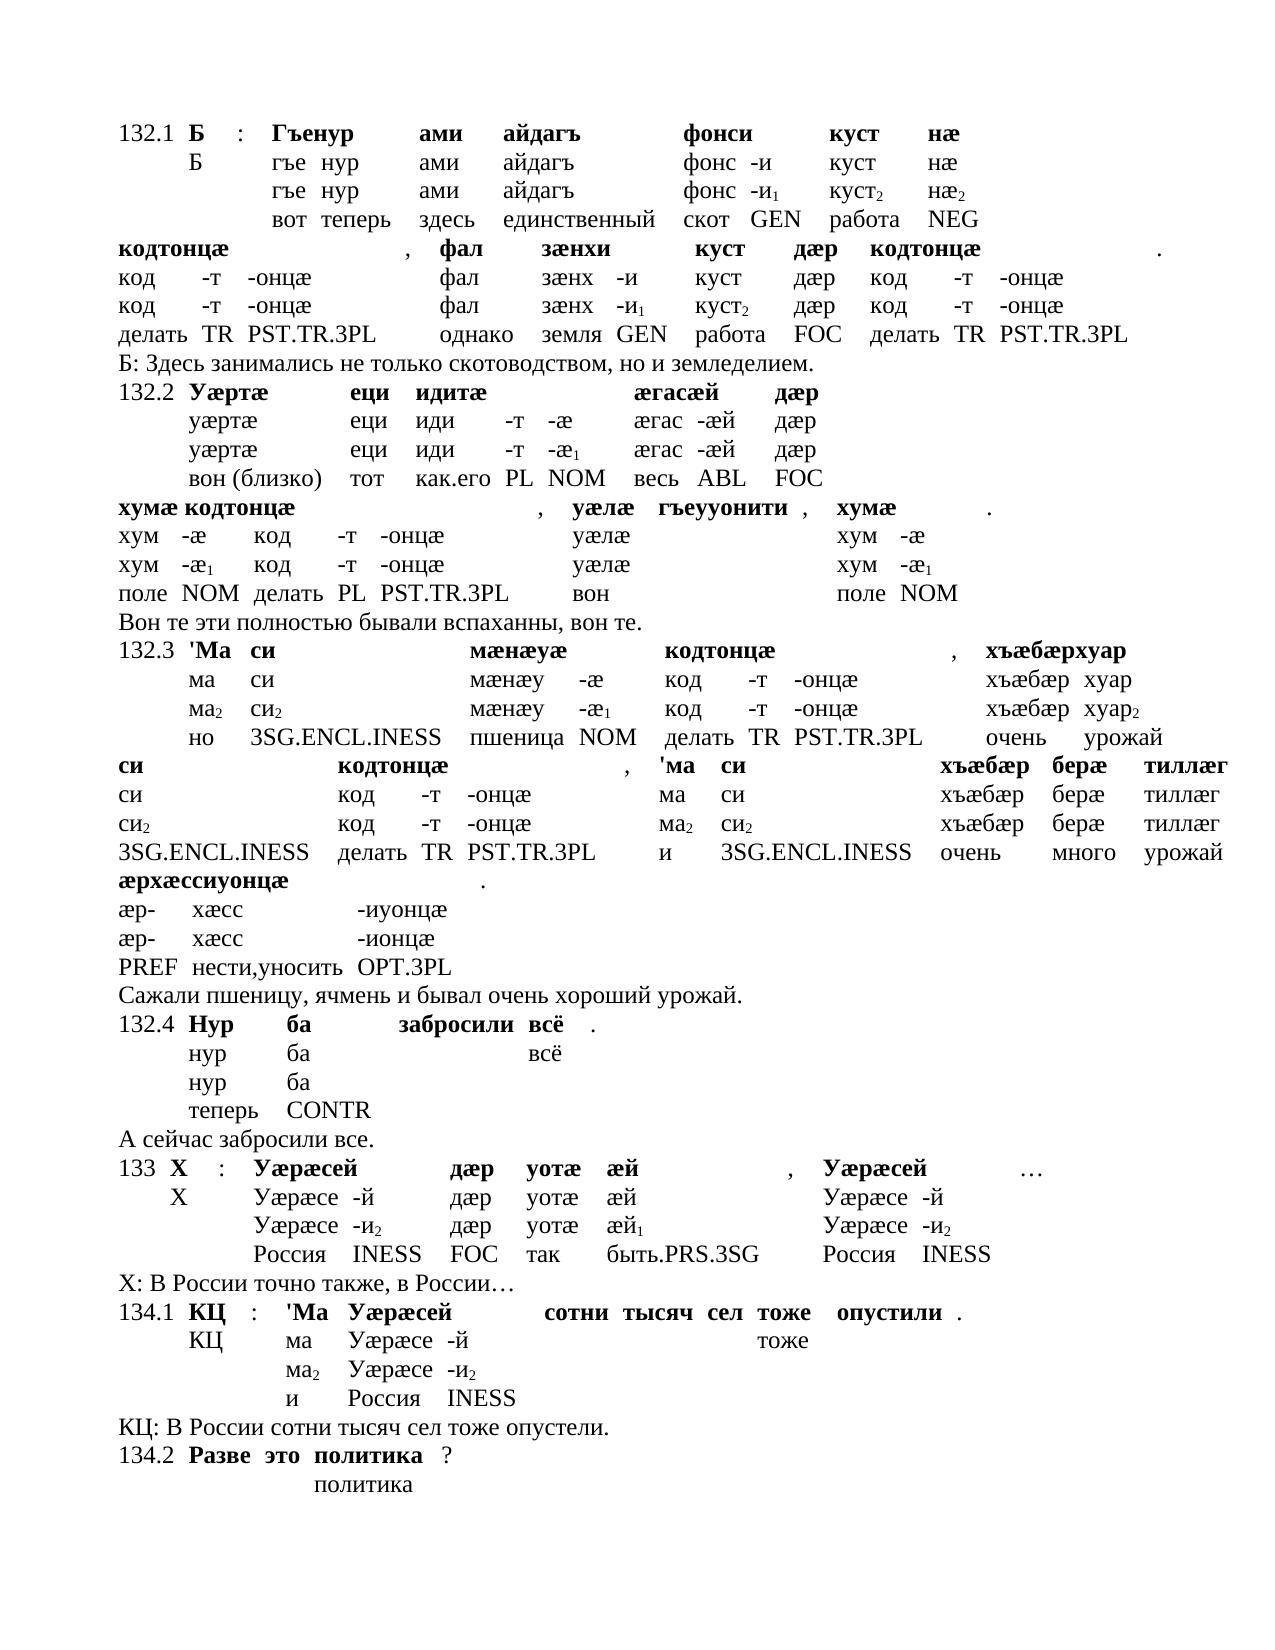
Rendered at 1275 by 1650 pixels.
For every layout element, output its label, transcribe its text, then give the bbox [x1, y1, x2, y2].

text -и1 [616, 291, 667, 319]
text -иуонцæ [357, 894, 452, 923]
text вот [272, 204, 307, 233]
text айдагъ [503, 118, 669, 147]
text КЦ [188, 1326, 223, 1354]
text нæ [928, 118, 993, 147]
text куст [695, 262, 766, 291]
text ба [286, 1009, 385, 1038]
text хум [118, 549, 168, 578]
text , [802, 492, 823, 521]
text делать [870, 319, 940, 348]
text си [250, 664, 442, 693]
text кодтонцæ [118, 233, 391, 262]
text . [590, 1009, 611, 1038]
text тиллæг [1144, 751, 1237, 779]
text Х [169, 1153, 204, 1182]
text уæртæ [188, 406, 322, 434]
text -онцæ [467, 779, 596, 808]
text . [480, 866, 501, 894]
text код [338, 808, 407, 837]
text -т [202, 291, 234, 319]
text дæр [793, 291, 842, 319]
text -й [447, 1326, 516, 1354]
text … [1019, 1153, 1044, 1182]
text уотæ [526, 1182, 579, 1211]
text -онцæ [794, 664, 923, 693]
text так [526, 1239, 579, 1268]
text æгас [634, 434, 683, 463]
text фонси [683, 118, 815, 147]
text Сажали пшеницу, ячмень и бывал очень хороший урожай. [118, 981, 1249, 1009]
text делать [664, 722, 734, 751]
text хум [837, 549, 886, 578]
text уæртæ [188, 434, 322, 463]
text ами [419, 147, 475, 176]
text PREF [118, 952, 178, 981]
text си2 [118, 808, 310, 837]
text нæ2 [928, 176, 979, 204]
text PST.TR.3PL [794, 722, 923, 751]
text Уæрæсе [253, 1182, 339, 1211]
text PST.TR.3PL [380, 578, 509, 607]
text TR [953, 319, 986, 348]
text 3SG.ENCL.INESS [118, 837, 310, 866]
text хум [837, 521, 886, 549]
text PL [505, 463, 534, 492]
text нур [321, 176, 391, 204]
text очень [940, 837, 1024, 866]
text -и [616, 262, 667, 291]
text -æ [181, 521, 240, 549]
text -т [421, 779, 453, 808]
text тиллæг [1144, 779, 1223, 808]
text : [218, 1153, 239, 1182]
text си2 [250, 693, 442, 722]
text æр- [118, 923, 178, 952]
text NEG [928, 204, 979, 233]
text быть.PRS.3SG [606, 1239, 760, 1268]
text тысяч [623, 1297, 693, 1326]
text -и2 [922, 1211, 991, 1239]
text INESS [922, 1239, 991, 1268]
text ма [188, 664, 222, 693]
text поле [837, 578, 886, 607]
text пшеница [469, 722, 565, 751]
text си [118, 779, 310, 808]
text Разве [188, 1441, 251, 1469]
text всё [528, 1038, 562, 1067]
text Х: В России точно также, в России… [118, 1268, 1249, 1297]
text -т [337, 521, 366, 549]
text здесь [419, 204, 475, 233]
text забросили [399, 1009, 514, 1038]
text уæлæ [572, 521, 630, 549]
text единственный [503, 204, 655, 233]
text æгасæй [634, 377, 761, 406]
text дæр [793, 262, 842, 291]
text айдагъ [503, 147, 655, 176]
text , [951, 636, 972, 664]
text Уæрæсе [347, 1354, 433, 1383]
text 132.4 [118, 1009, 174, 1038]
text Уæрæсей [347, 1297, 530, 1326]
text теперь [188, 1096, 259, 1124]
text хъæбæр [940, 779, 1024, 808]
text , [404, 233, 426, 262]
text NOM [548, 463, 606, 492]
text 134.1 [118, 1297, 174, 1326]
text урожай [1083, 722, 1163, 751]
text 3SG.ENCL.INESS [250, 722, 442, 751]
text Б: Здесь занимались не только скотоводством, но и земледелием. [118, 348, 1249, 377]
text Уæрæсе [822, 1182, 908, 1211]
text вон [572, 578, 630, 607]
text хуар2 [1083, 693, 1163, 722]
text зæнх [541, 262, 602, 291]
text -и [750, 147, 802, 176]
text дæр [450, 1211, 498, 1239]
text ма2 [285, 1354, 320, 1383]
text ами [419, 176, 475, 204]
text -т [202, 262, 234, 291]
text -т [748, 664, 780, 693]
text -т [505, 434, 534, 463]
text -т [505, 406, 534, 434]
text еци [350, 406, 388, 434]
text 'Ма [285, 1297, 333, 1326]
text гъе [272, 147, 307, 176]
text код [118, 291, 188, 319]
text ма2 [188, 693, 222, 722]
text тоже [757, 1297, 823, 1326]
text Вон те эти полностью бывали вспаханны, вон те. [118, 607, 1249, 636]
text вон (близко) [188, 463, 322, 492]
text код [338, 779, 407, 808]
text дæр [450, 1153, 512, 1182]
text -онцæ [247, 262, 377, 291]
text код [870, 262, 940, 291]
text , [537, 492, 558, 521]
text 'Ма [188, 636, 236, 664]
text берæ [1052, 751, 1130, 779]
text но [188, 722, 222, 751]
text гъе [272, 176, 307, 204]
text фал [439, 233, 528, 262]
text политика [314, 1469, 413, 1498]
text си [721, 751, 926, 779]
text Россия [253, 1239, 339, 1268]
text PL [337, 578, 366, 607]
text нести,уносить [192, 952, 343, 981]
text работа [829, 204, 900, 233]
text уотæ [526, 1211, 579, 1239]
text -онцæ [467, 808, 596, 837]
text иди [415, 434, 491, 463]
text си2 [721, 808, 912, 837]
text КЦ [188, 1297, 237, 1326]
text Б [188, 147, 209, 176]
text дæр [774, 434, 823, 463]
text нур [188, 1038, 259, 1067]
text æй1 [606, 1211, 760, 1239]
text -онцæ [999, 291, 1129, 319]
text берæ [1052, 779, 1116, 808]
text всё [528, 1009, 576, 1038]
text айдагъ [503, 176, 655, 204]
text и [659, 837, 693, 866]
text код [664, 664, 734, 693]
text тиллæг [1144, 808, 1223, 837]
text уотæ [526, 1153, 593, 1182]
text -æ [900, 521, 958, 549]
text гъеууонити [658, 492, 788, 521]
text код [254, 521, 323, 549]
text -æй [697, 434, 747, 463]
text Уæрæсе [822, 1211, 908, 1239]
text хумæ кодтонцæ [118, 492, 523, 521]
text -т [953, 291, 986, 319]
text хум [118, 521, 168, 549]
text -онцæ [380, 521, 509, 549]
text -и2 [447, 1354, 516, 1383]
text GEN [750, 204, 802, 233]
text Россия [347, 1383, 433, 1412]
text , [624, 751, 645, 779]
text -й [352, 1182, 422, 1211]
text OPT.3PL [357, 952, 452, 981]
text уæлæ [572, 549, 630, 578]
text æгас [634, 406, 683, 434]
text Уæрæсе [347, 1326, 433, 1354]
text NOM [181, 578, 240, 607]
text -и2 [352, 1211, 422, 1239]
text политика [314, 1441, 427, 1469]
text си [118, 751, 324, 779]
text фал [439, 262, 514, 291]
text ? [441, 1441, 462, 1469]
text опустили [837, 1297, 942, 1326]
text зæнх [541, 291, 602, 319]
text КЦ: В России сотни тысяч сел тоже опустели. [118, 1412, 1249, 1441]
text зæнхи [541, 233, 681, 262]
text -æ1 [900, 549, 958, 578]
text 132.2 [118, 377, 174, 406]
text код [664, 693, 734, 722]
text очень [986, 722, 1070, 751]
text PST.TR.3PL [999, 319, 1129, 348]
text -æ1 [181, 549, 240, 578]
text дæр [774, 377, 837, 406]
text -æ1 [578, 693, 637, 722]
text иди [415, 406, 491, 434]
text -онцæ [999, 262, 1129, 291]
text . [956, 1297, 977, 1326]
text : [237, 118, 258, 147]
text дæр [450, 1182, 498, 1211]
text берæ [1052, 808, 1116, 837]
text хъæбæрхуар [986, 636, 1177, 664]
text ами [419, 118, 489, 147]
text Х [169, 1182, 191, 1211]
text мæнæу [469, 664, 565, 693]
text куст2 [829, 176, 900, 204]
text урожай [1144, 837, 1223, 866]
text -т [748, 693, 780, 722]
text делать [254, 578, 323, 607]
text куст [695, 233, 780, 262]
text Уæртæ [188, 377, 336, 406]
text : [251, 1297, 272, 1326]
text -т [337, 549, 366, 578]
text 132.3 [118, 636, 174, 664]
text æрхæссиуонцæ [118, 866, 466, 894]
text код [254, 549, 323, 578]
text куст [829, 118, 914, 147]
text хъæбæр [940, 751, 1038, 779]
text А сейчас забросили все. [118, 1124, 1249, 1153]
text Уæрæсей [822, 1153, 1005, 1182]
text кодтонцæ [664, 636, 937, 664]
text INESS [352, 1239, 422, 1268]
text поле [118, 578, 168, 607]
text . [1156, 233, 1177, 262]
text 'ма [659, 751, 707, 779]
text TR [202, 319, 234, 348]
text си [250, 636, 456, 664]
text ма [659, 779, 693, 808]
text однако [439, 319, 514, 348]
text еци [350, 377, 402, 406]
text скот [683, 204, 736, 233]
text Уæрæсе [253, 1211, 339, 1239]
text нæ [928, 147, 979, 176]
text INESS [447, 1383, 516, 1412]
text си [721, 779, 912, 808]
text ма [285, 1326, 320, 1354]
text -æй [697, 406, 747, 434]
text Уæрæсей [253, 1153, 436, 1182]
text 3SG.ENCL.INESS [721, 837, 912, 866]
text -онцæ [380, 549, 509, 578]
text GEN [616, 319, 667, 348]
text земля [541, 319, 602, 348]
text 133 [118, 1153, 156, 1182]
text TR [748, 722, 780, 751]
text тот [350, 463, 388, 492]
text куст [829, 147, 900, 176]
text ба [286, 1038, 371, 1067]
text хумæ [837, 492, 972, 521]
text ма2 [659, 808, 693, 837]
text куст2 [695, 291, 766, 319]
text NOM [578, 722, 637, 751]
text , [787, 1153, 808, 1182]
text -т [421, 808, 453, 837]
text уæлæ [572, 492, 644, 521]
text -æ [548, 406, 606, 434]
text дæр [793, 233, 856, 262]
text FOC [793, 319, 842, 348]
text FOC [774, 463, 823, 492]
text . [986, 492, 1007, 521]
text фонс [683, 147, 736, 176]
text -й [922, 1182, 991, 1211]
text тоже [757, 1326, 809, 1354]
text хуар [1083, 664, 1163, 693]
text Россия [822, 1239, 908, 1268]
text 134.2 [118, 1441, 174, 1469]
text кодтонцæ [338, 751, 610, 779]
text -æ [578, 664, 637, 693]
text ABL [697, 463, 747, 492]
text хъæбæр [986, 693, 1070, 722]
text сотни [544, 1297, 609, 1326]
text ба [286, 1067, 371, 1096]
text TR [421, 837, 453, 866]
text -и1 [750, 176, 802, 204]
text и [285, 1383, 320, 1412]
text мæнæуæ [469, 636, 651, 664]
text -ионцæ [357, 923, 452, 952]
text -онцæ [794, 693, 923, 722]
text Нур [188, 1009, 273, 1038]
text сел [707, 1297, 743, 1326]
text Б [188, 118, 223, 147]
text æй [606, 1182, 760, 1211]
text 132.1 [118, 118, 174, 147]
text теперь [321, 204, 391, 233]
text мæнæу [469, 693, 565, 722]
text FOC [450, 1239, 498, 1268]
text фонс [683, 176, 736, 204]
text работа [695, 319, 766, 348]
text PST.TR.3PL [467, 837, 596, 866]
text код [118, 262, 188, 291]
text -æ1 [548, 434, 606, 463]
text кодтонцæ [870, 233, 1142, 262]
text хъæбæр [940, 808, 1024, 837]
text идитæ [415, 377, 620, 406]
text делать [118, 319, 188, 348]
text CONTR [286, 1096, 371, 1124]
text как.его [415, 463, 491, 492]
text нур [321, 147, 391, 176]
text хæсс [192, 894, 343, 923]
text это [264, 1441, 300, 1469]
text -т [953, 262, 986, 291]
text æр- [118, 894, 178, 923]
text весь [634, 463, 683, 492]
text Гъенур [272, 118, 405, 147]
text -онцæ [247, 291, 377, 319]
text много [1052, 837, 1116, 866]
text хъæбæр [986, 664, 1070, 693]
text фал [439, 291, 514, 319]
text нур [188, 1067, 259, 1096]
text дæр [774, 406, 823, 434]
text делать [338, 837, 407, 866]
text код [870, 291, 940, 319]
text NOM [900, 578, 958, 607]
text PST.TR.3PL [247, 319, 377, 348]
text æй [606, 1153, 774, 1182]
text хæсс [192, 923, 343, 952]
text еци [350, 434, 388, 463]
